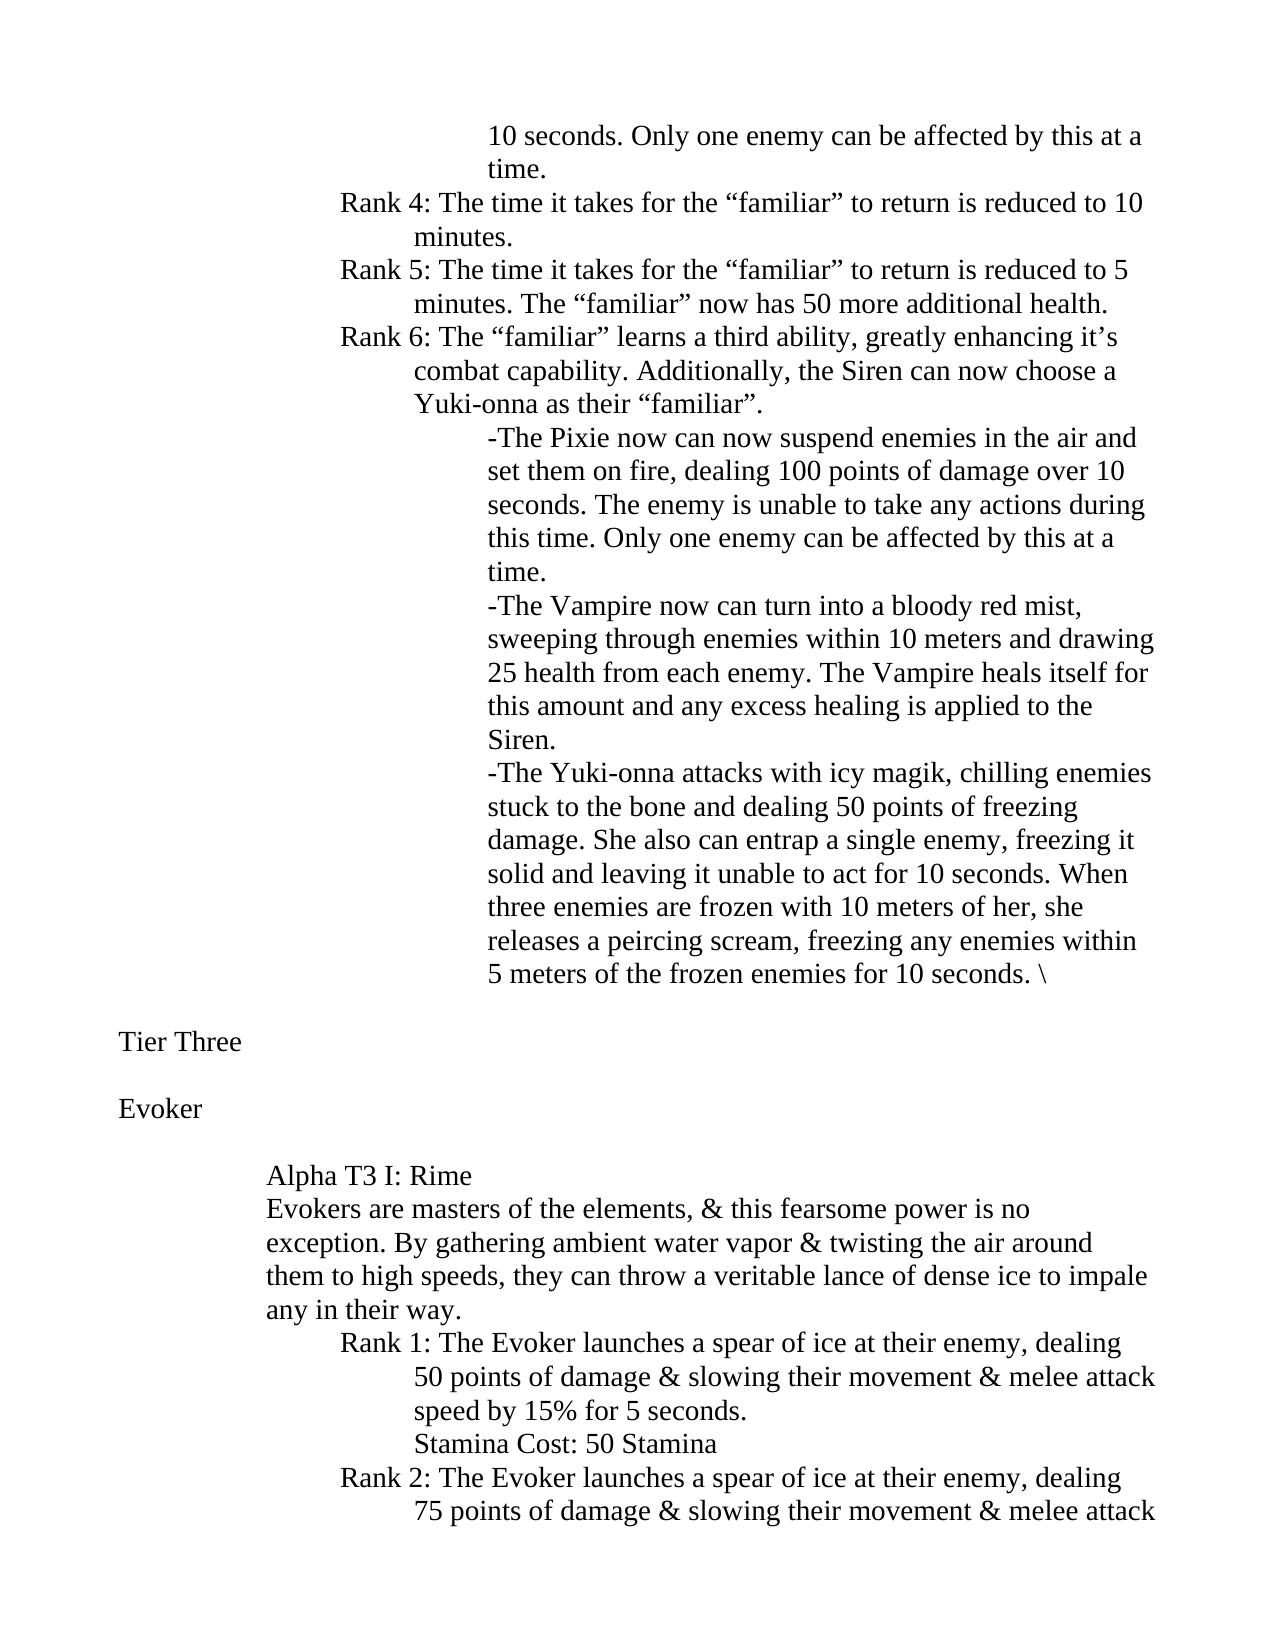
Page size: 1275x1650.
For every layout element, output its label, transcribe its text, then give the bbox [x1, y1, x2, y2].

text 10 seconds. Only one enemy can be affected by this at a time. [118, 118, 1157, 185]
text Rank 4: The time it takes for the “familiar” to return is reduced to 10 minutes. [118, 185, 1157, 252]
text Rank 2: The Evoker launches a spear of ice at their enemy, dealing 75 points of damage & slowing their movement & melee attack [118, 1460, 1157, 1527]
text Rank 5: The time it takes for the “familiar” to return is reduced to 5 minutes. The “familiar” now has 50 more additional health. [118, 252, 1157, 319]
text -The Vampire now can turn into a bloody red mist, sweeping through enemies within 10 meters and drawing 25 health from each enemy. The Vampire heals itself for this amount and any excess healing is applied to the Siren. [118, 588, 1157, 755]
text Rank 1: The Evoker launches a spear of ice at their enemy, dealing 50 points of damage & slowing their movement & melee attack speed by 15% for 5 seconds. [118, 1326, 1157, 1426]
text Tier Three [118, 1024, 1157, 1057]
text -The Pixie now can now suspend enemies in the air and set them on fire, dealing 100 points of damage over 10 seconds. The enemy is unable to take any actions during this time. Only one enemy can be affected by this at a time. [118, 420, 1157, 588]
text Rank 6: The “familiar” learns a third ability, greatly enhancing it’s combat capability. Additionally, the Siren can now choose a Yuki-onna as their “familiar”. [118, 319, 1157, 420]
text Stamina Cost: 50 Stamina [118, 1426, 1157, 1460]
text Evoker [118, 1091, 1157, 1124]
text Evokers are masters of the elements, & this fearsome power is no exception. By gathering ambient water vapor & twisting the air around them to high speeds, they can throw a veritable lance of dense ice to impale any in their way. [118, 1191, 1157, 1326]
text Alpha T3 I: Rime [118, 1158, 1157, 1191]
text -The Yuki-onna attacks with icy magik, chilling enemies stuck to the bone and dealing 50 points of freezing damage. She also can entrap a single enemy, freezing it solid and leaving it unable to act for 10 seconds. When three enemies are frozen with 10 meters of her, she releases a peircing scream, freezing any enemies within 5 meters of the frozen enemies for 10 seconds. \ [118, 755, 1157, 990]
